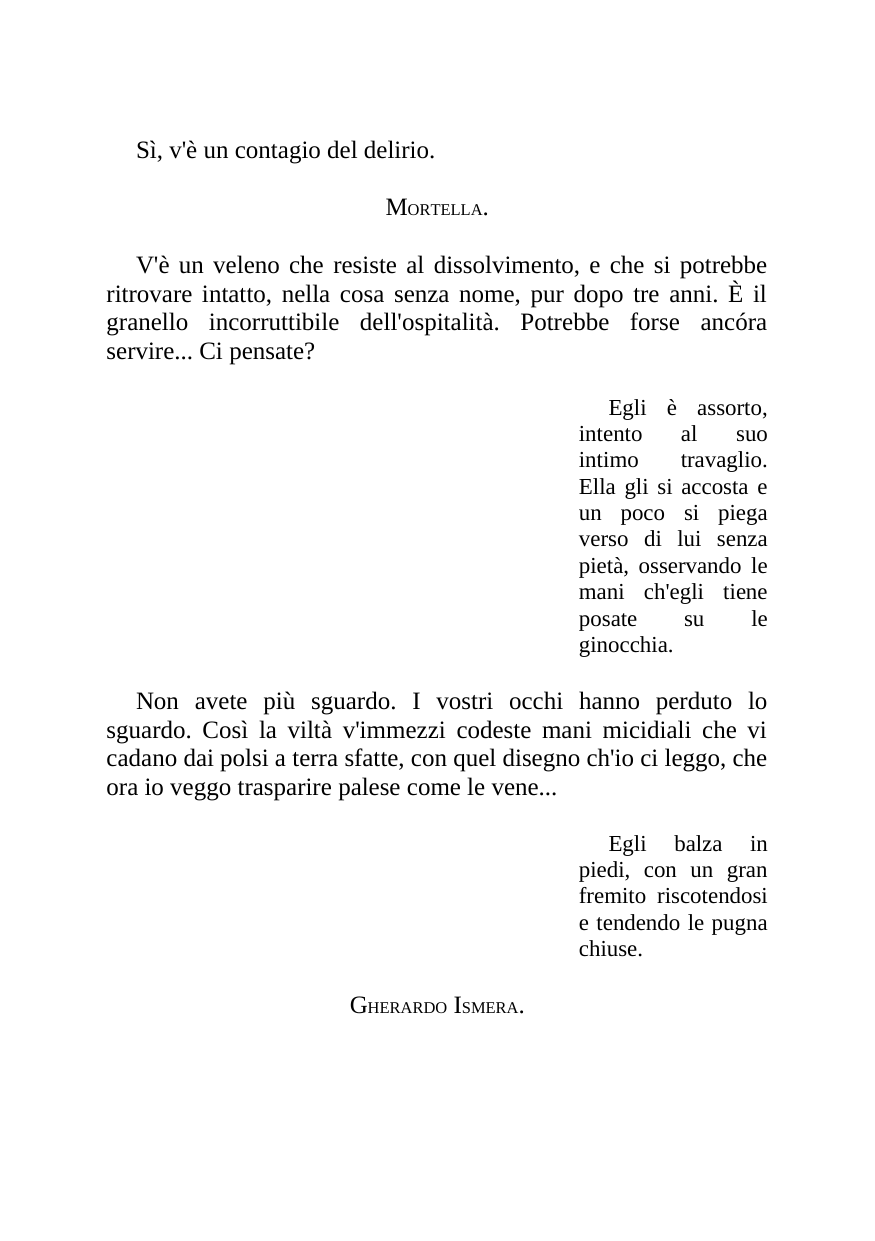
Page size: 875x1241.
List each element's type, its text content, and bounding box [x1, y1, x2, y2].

text Egli è assorto, intento al suo intimo travaglio. Ella gli si accosta e un poco si piega verso di lui senza pietà, osservando le mani ch'egli tiene posate su le ginocchia. [579, 394, 768, 657]
text V'è un veleno che resiste al dissolvimento, e che si potrebbe ritrovare intatto, nella cosa senza nome, pur dopo tre anni. È il granello incorruttibile dell'ospitalità. Potrebbe forse ancóra servire... Ci pensate? [106, 250, 768, 365]
text Non avete più sguardo. I vostri occhi hanno perduto lo sguardo. Così la viltà v'immezzi codeste mani micidiali che vi cadano dai polsi a terra sfatte, con quel disegno ch'io ci leggo, che ora io veggo trasparire palese come le vene... [106, 686, 768, 801]
text Mortella. [106, 192, 768, 221]
text Gherardo Ismera. [106, 990, 768, 1019]
text Sì, v'è un contagio del delirio. [106, 135, 768, 164]
text Egli balza in piedi, con un gran fremito riscotendosi e tendendo le pugna chiuse. [579, 830, 768, 962]
